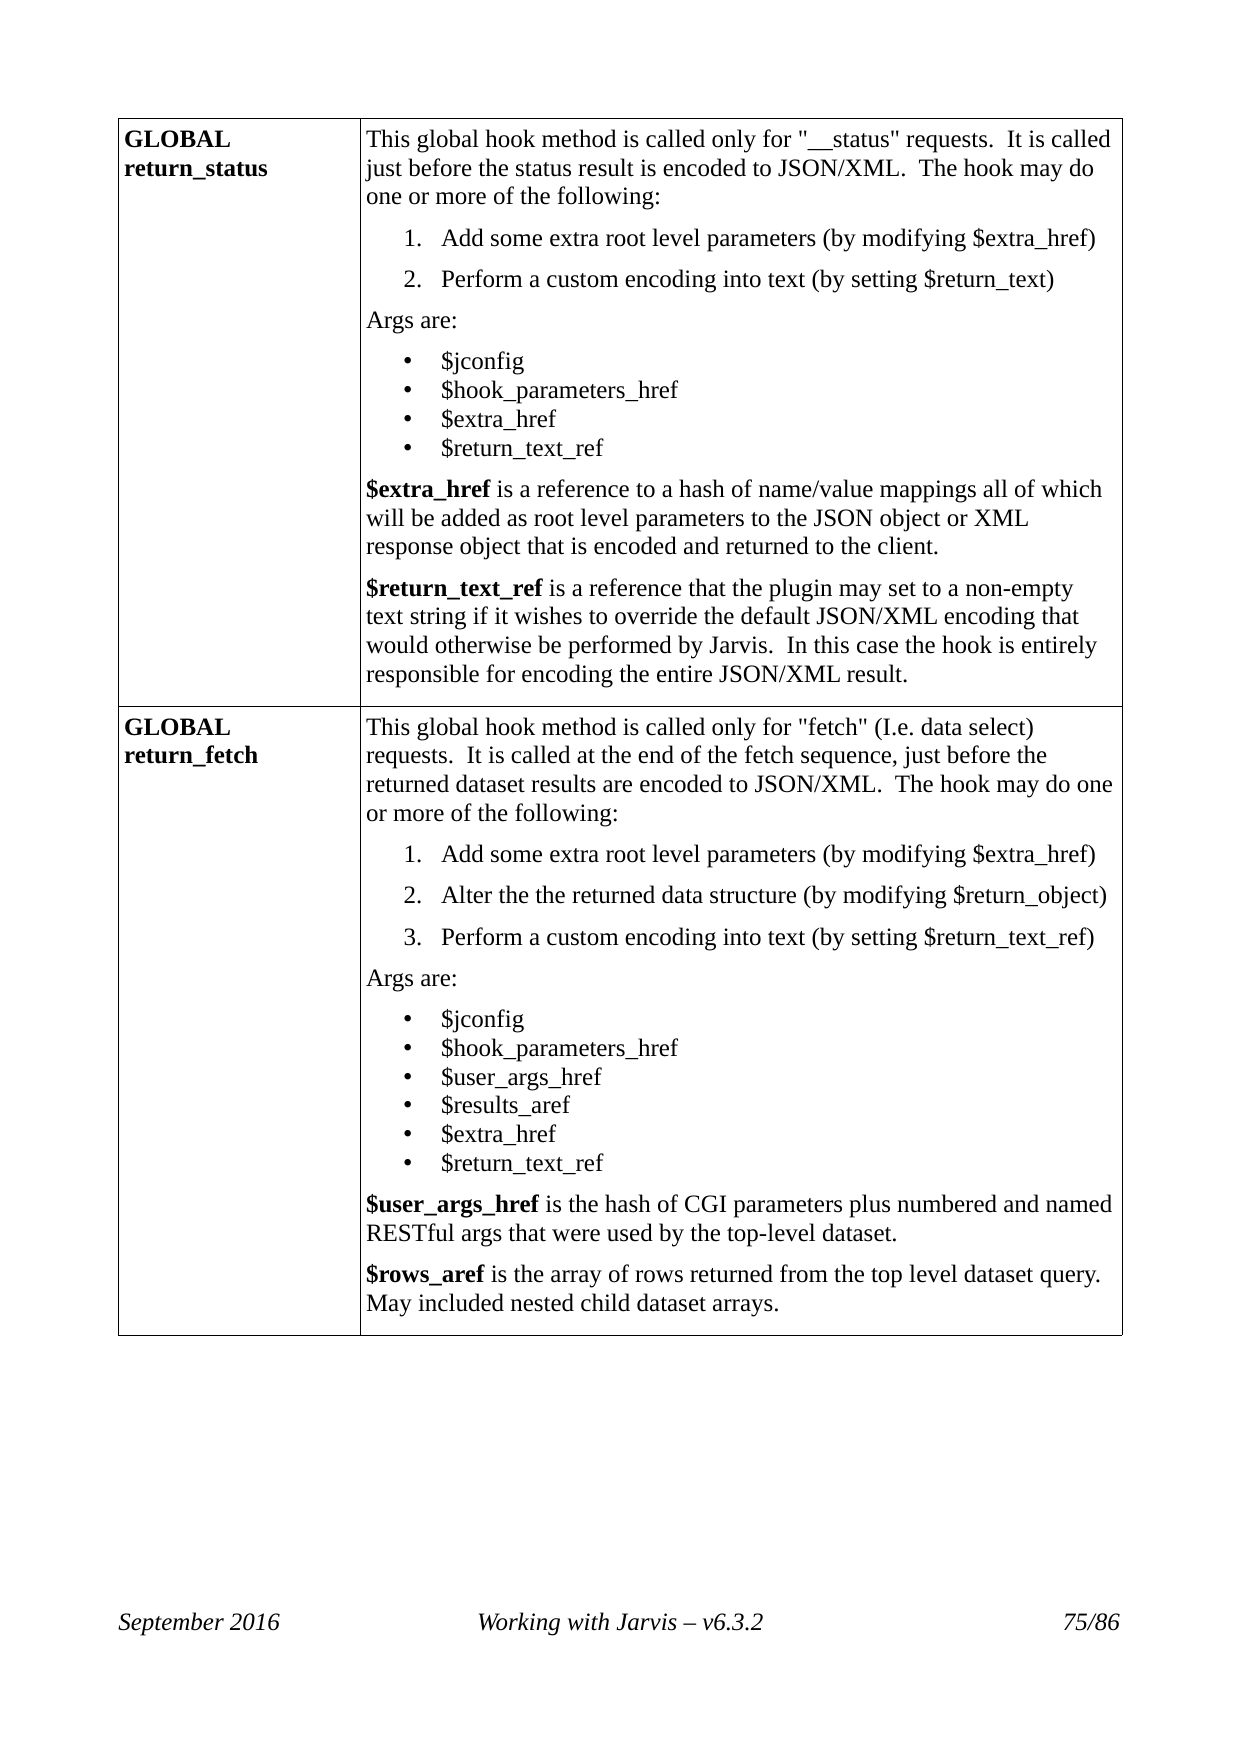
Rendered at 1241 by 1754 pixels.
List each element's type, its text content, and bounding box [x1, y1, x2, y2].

table_cell GLOBAL return_status [119, 119, 360, 706]
table_cell GLOBAL return_fetch [119, 707, 360, 1335]
table_cell This global hook method is called only for "__status" requests. It is called just before the status result is encoded to JSON/XML. The hook may do one or more of the following: Add some extra root level parameters (by modifying $extra_href) Perform a custom encoding into text (by setting $return_text) Args are: $jconfig $hook_parameters_href $extra_href $return_text_ref $extra_href is a reference to a hash of name/value mappings all of which will be added as root level parameters to the JSON object or XML response object that is encoded and returned to the client. $return_text_ref is a reference that the plugin may set to a non-empty text string if it wishes to override the default JSON/XML encoding that would otherwise be performed by Jarvis. In this case the hook is entirely responsible for encoding the entire JSON/XML result. [361, 119, 1122, 706]
table_cell This global hook method is called only for "fetch" (I.e. data select) requests. It is called at the end of the fetch sequence, just before the returned dataset results are encoded to JSON/XML. The hook may do one or more of the following: Add some extra root level parameters (by modifying $extra_href) Alter the the returned data structure (by modifying $return_object) Perform a custom encoding into text (by setting $return_text_ref) Args are: $jconfig $hook_parameters_href $user_args_href $results_aref $extra_href $return_text_ref $user_args_href is the hash of CGI parameters plus numbered and named RESTful args that were used by the top-level dataset. $rows_aref is the array of rows returned from the top level dataset query. May included nested child dataset arrays. [361, 707, 1122, 1335]
